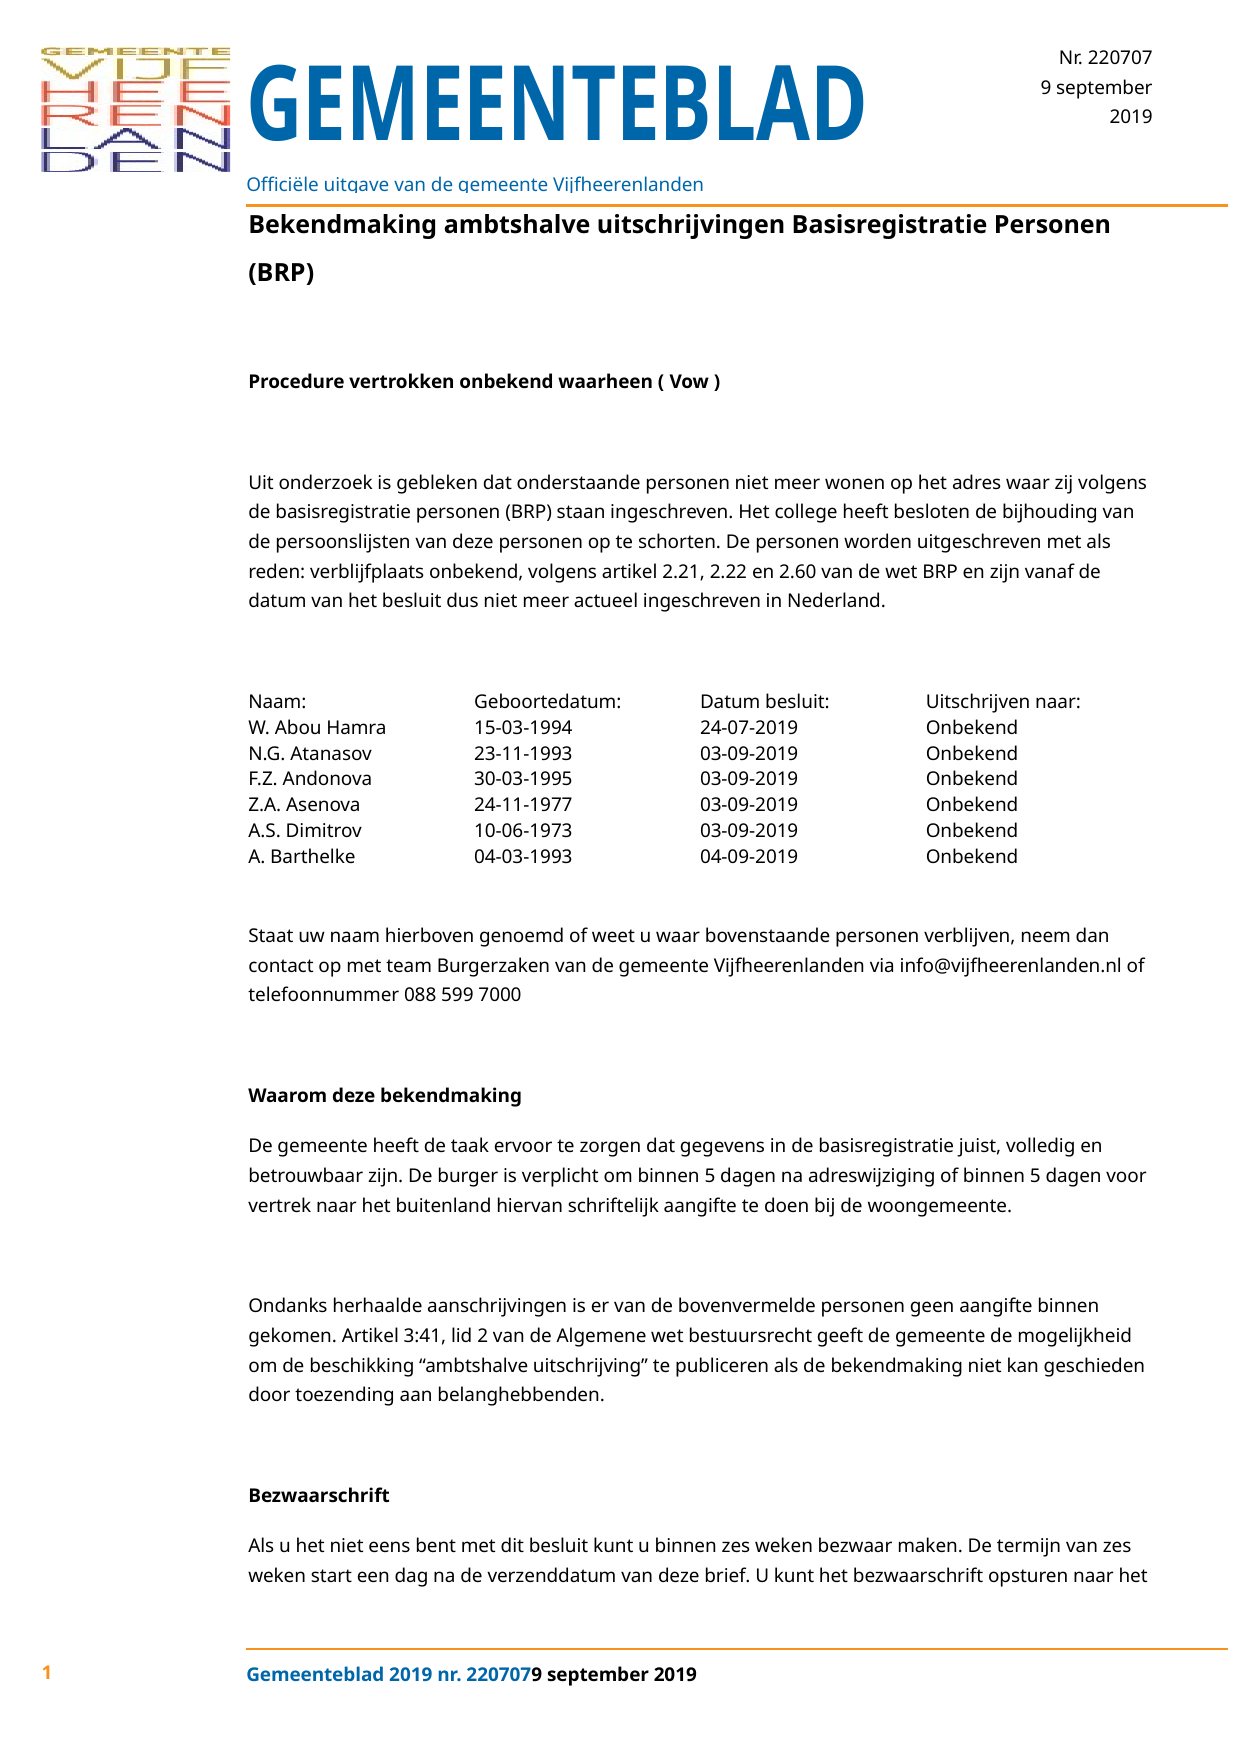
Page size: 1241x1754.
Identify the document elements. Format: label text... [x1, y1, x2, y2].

table_header Datum besluit: [700, 689, 926, 714]
table_cell 04-09-2019 [700, 843, 926, 868]
table_cell N.G. Atanasov [248, 740, 474, 766]
table_cell Z.A. Asenova [248, 791, 474, 817]
text Waarom deze bekendmaking [248, 1082, 1152, 1108]
text De gemeente heeft de taak ervoor te zorgen dat gegevens in de basisregistratie juist, volledig en betrouwbaar zijn. De burger is verplicht om binnen 5 dagen na adreswijziging of binnen 5 dagen voor vertrek naar het buitenland hiervan schriftelijk aangifte te doen bij de woongemeente. [248, 1133, 1152, 1217]
table_cell Onbekend [926, 843, 1152, 868]
text Bekendmaking ambtshalve uitschrijvingen Basisregistratie Personen (BRP) [248, 207, 1152, 288]
table_cell Onbekend [926, 791, 1152, 817]
table_cell 04-03-1993 [474, 843, 700, 868]
table_cell 23-11-1993 [474, 740, 700, 766]
text Procedure vertrokken onbekend waarheen ( Vow ) [248, 368, 1152, 394]
text Als u het niet eens bent met dit besluit kunt u binnen zes weken bezwaar maken. De termijn van zes weken start een dag na de verzenddatum van deze brief. U kunt het bezwaarschrift opsturen naar het [248, 1533, 1152, 1588]
text Ondanks herhaalde aanschrijvingen is er van de bovenvermelde personen geen aangifte binnen gekomen. Artikel 3:41, lid 2 van de Algemene wet bestuursrecht geeft de gemeente de mogelijkheid om de beschikking “ambtshalve uitschrijving” te publiceren als de bekendmaking niet kan geschieden door toezending aan belanghebbenden. [248, 1293, 1152, 1407]
table_header Uitschrijven naar: [926, 689, 1152, 714]
table_header Naam: [248, 689, 474, 714]
table_cell Onbekend [926, 740, 1152, 766]
table_cell 30-03-1995 [474, 766, 700, 791]
text Bezwaarschrift [248, 1482, 1152, 1508]
table_cell W. Abou Hamra [248, 714, 474, 740]
table_cell Onbekend [926, 766, 1152, 791]
table_cell 03-09-2019 [700, 740, 926, 766]
text Staat uw naam hierboven genoemd of weet u waar bovenstaande personen verblijven, neem dan contact op met team Burgerzaken van de gemeente Vijfheerenlanden via info@vijfheerenlanden.nl of telefoonnummer 088 599 7000 [248, 922, 1152, 1007]
table_cell A. Barthelke [248, 843, 474, 868]
table_cell 10-06-1973 [474, 817, 700, 843]
table_cell 03-09-2019 [700, 791, 926, 817]
text Uit onderzoek is gebleken dat onderstaande personen niet meer wonen op het adres waar zij volgens de basisregistratie personen (BRP) staan ingeschreven. Het college heeft besloten de bijhouding van de persoonslijsten van deze personen op te schorten. De personen worden uitgeschreven met als reden: verblijfplaats onbekend, volgens artikel 2.21, 2.22 en 2.60 van de wet BRP en zijn vanaf de datum van het besluit dus niet meer actueel ingeschreven in Nederland. [248, 469, 1152, 613]
table_cell Onbekend [926, 714, 1152, 740]
table_cell 15-03-1994 [474, 714, 700, 740]
table_cell Onbekend [926, 817, 1152, 843]
table_cell 03-09-2019 [700, 817, 926, 843]
picture [41, 47, 231, 172]
table_cell 24-11-1977 [474, 791, 700, 817]
table_header Geboortedatum: [474, 689, 700, 714]
table_cell 24-07-2019 [700, 714, 926, 740]
table_cell 03-09-2019 [700, 766, 926, 791]
table_cell A.S. Dimitrov [248, 817, 474, 843]
table_cell F.Z. Andonova [248, 766, 474, 791]
